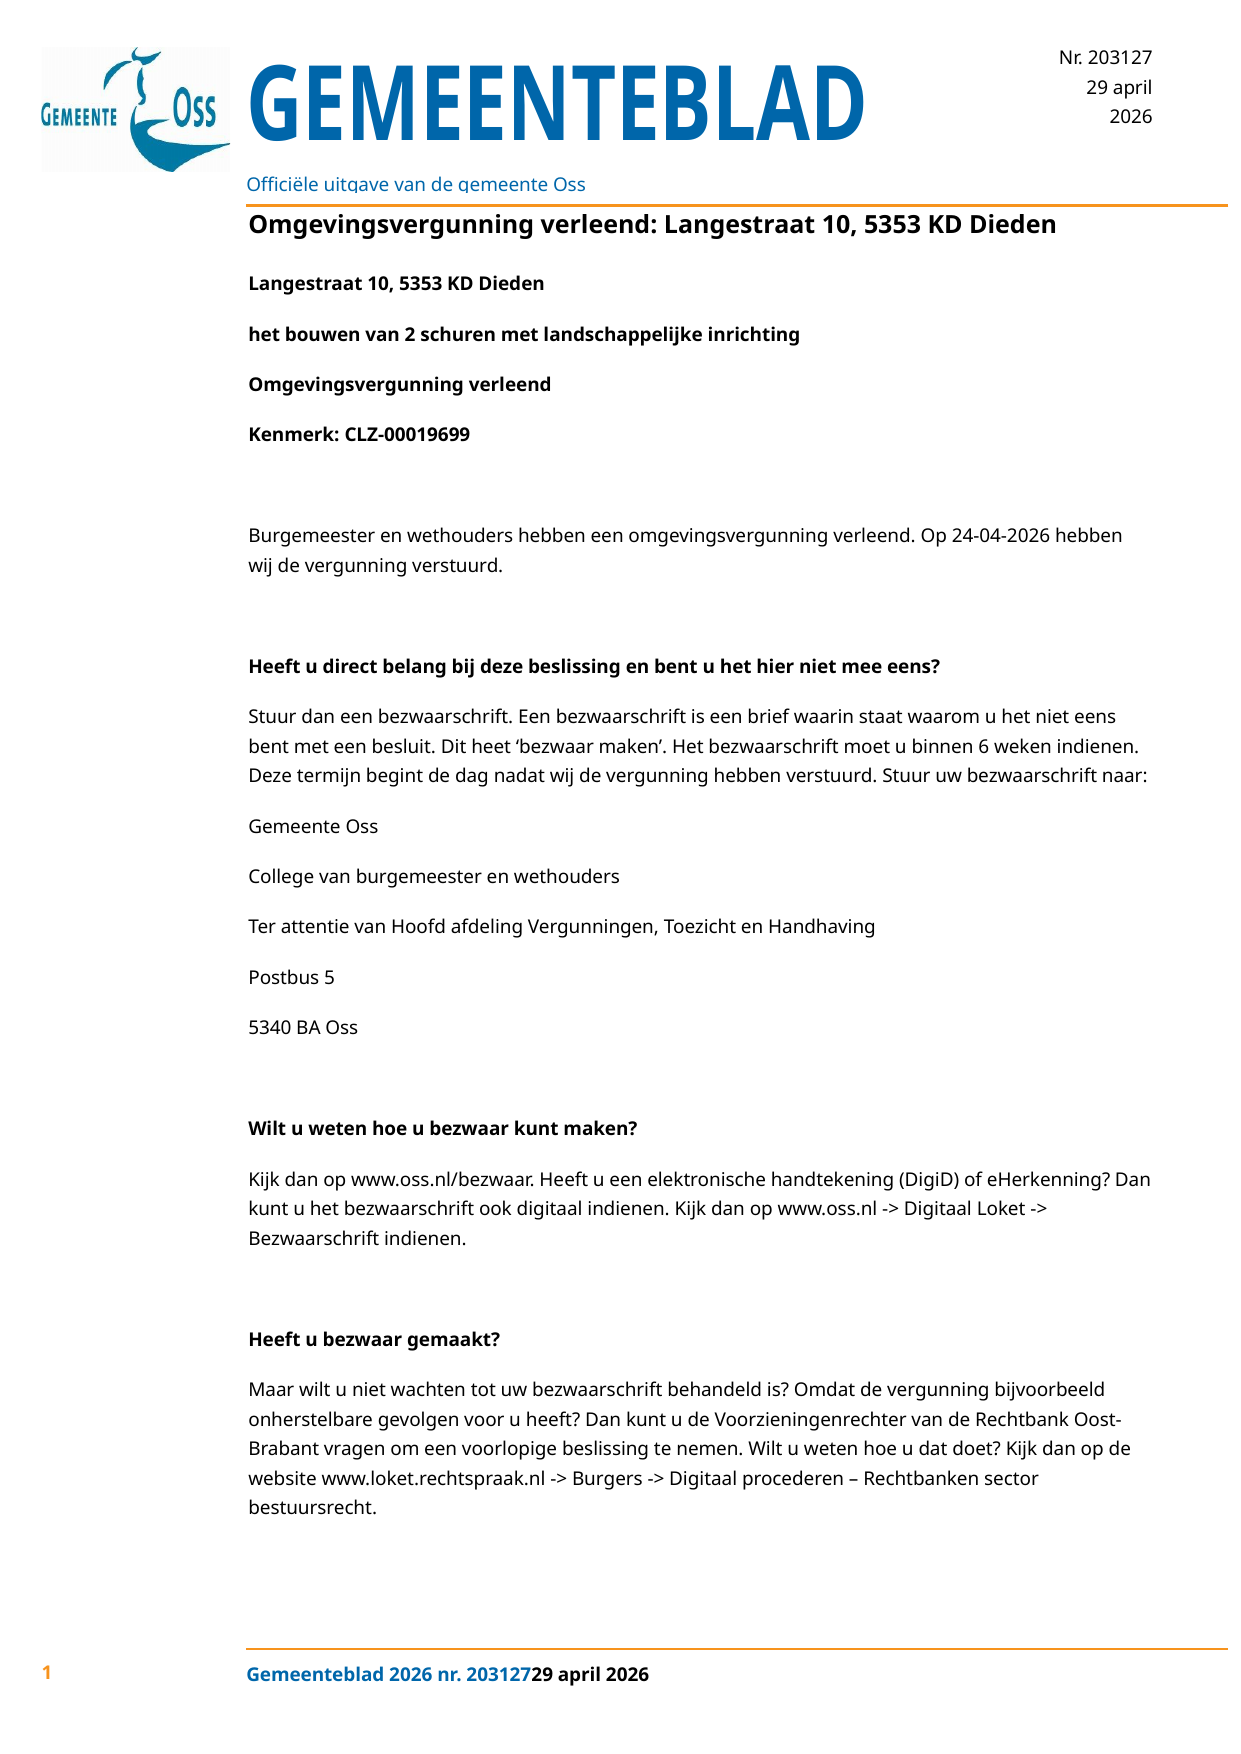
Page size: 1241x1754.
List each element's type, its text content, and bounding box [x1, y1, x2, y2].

text Burgemeester en wethouders hebben een omgevingsvergunning verleend. Op 24-04-2026 hebben wij de vergunning verstuurd. [248, 522, 1152, 578]
text Postbus 5 [248, 964, 1152, 990]
text Omgevingsvergunning verleend [248, 371, 1152, 397]
text het bouwen van 2 schuren met landschappelijke inrichting [248, 321, 1152, 346]
text College van burgemeester en wethouders [248, 863, 1152, 889]
text Omgevingsvergunning verleend: Langestraat 10, 5353 KD Dieden [248, 207, 1152, 241]
text Gemeente Oss [248, 813, 1152, 838]
text Langestraat 10, 5353 KD Dieden [248, 270, 1152, 296]
text Kenmerk: CLZ-00019699 [248, 422, 1152, 447]
text Maar wilt u niet wachten tot uw bezwaarschrift behandeld is? Omdat de vergunning bijvoorbeeld onherstelbare gevolgen voor u heeft? Dan kunt u de Voorzieningenrechter van de Rechtbank Oost-Brabant vragen om een voorlopige beslissing te nemen. Wilt u weten hoe u dat doet? Kijk dan op de website www.loket.rechtspraak.nl -> Burgers -> Digitaal procederen – Rechtbanken sector bestuursrecht. [248, 1376, 1152, 1520]
text Heeft u bezwaar gemaakt? [248, 1326, 1152, 1351]
text Stuur dan een bezwaarschrift. Een bezwaarschrift is een brief waarin staat waarom u het niet eens bent met een besluit. Dit heet ‘bezwaar maken’. Het bezwaarschrift moet u binnen 6 weken indienen. Deze termijn begint de dag nadat wij de vergunning hebben verstuurd. Stuur uw bezwaarschrift naar: [248, 703, 1152, 788]
text Wilt u weten hoe u bezwaar kunt maken? [248, 1115, 1152, 1141]
text Ter attentie van Hoofd afdeling Vergunningen, Toezicht en Handhaving [248, 914, 1152, 939]
text Kijk dan op www.oss.nl/bezwaar. Heeft u een elektronische handtekening (DigiD) of eHerkenning? Dan kunt u het bezwaarschrift ook digitaal indienen. Kijk dan op www.oss.nl -> Digitaal Loket -> Bezwaarschrift indienen. [248, 1166, 1152, 1251]
text Heeft u direct belang bij deze beslissing en bent u het hier niet mee eens? [248, 653, 1152, 678]
picture [41, 47, 231, 172]
text 5340 BA Oss [248, 1014, 1152, 1040]
